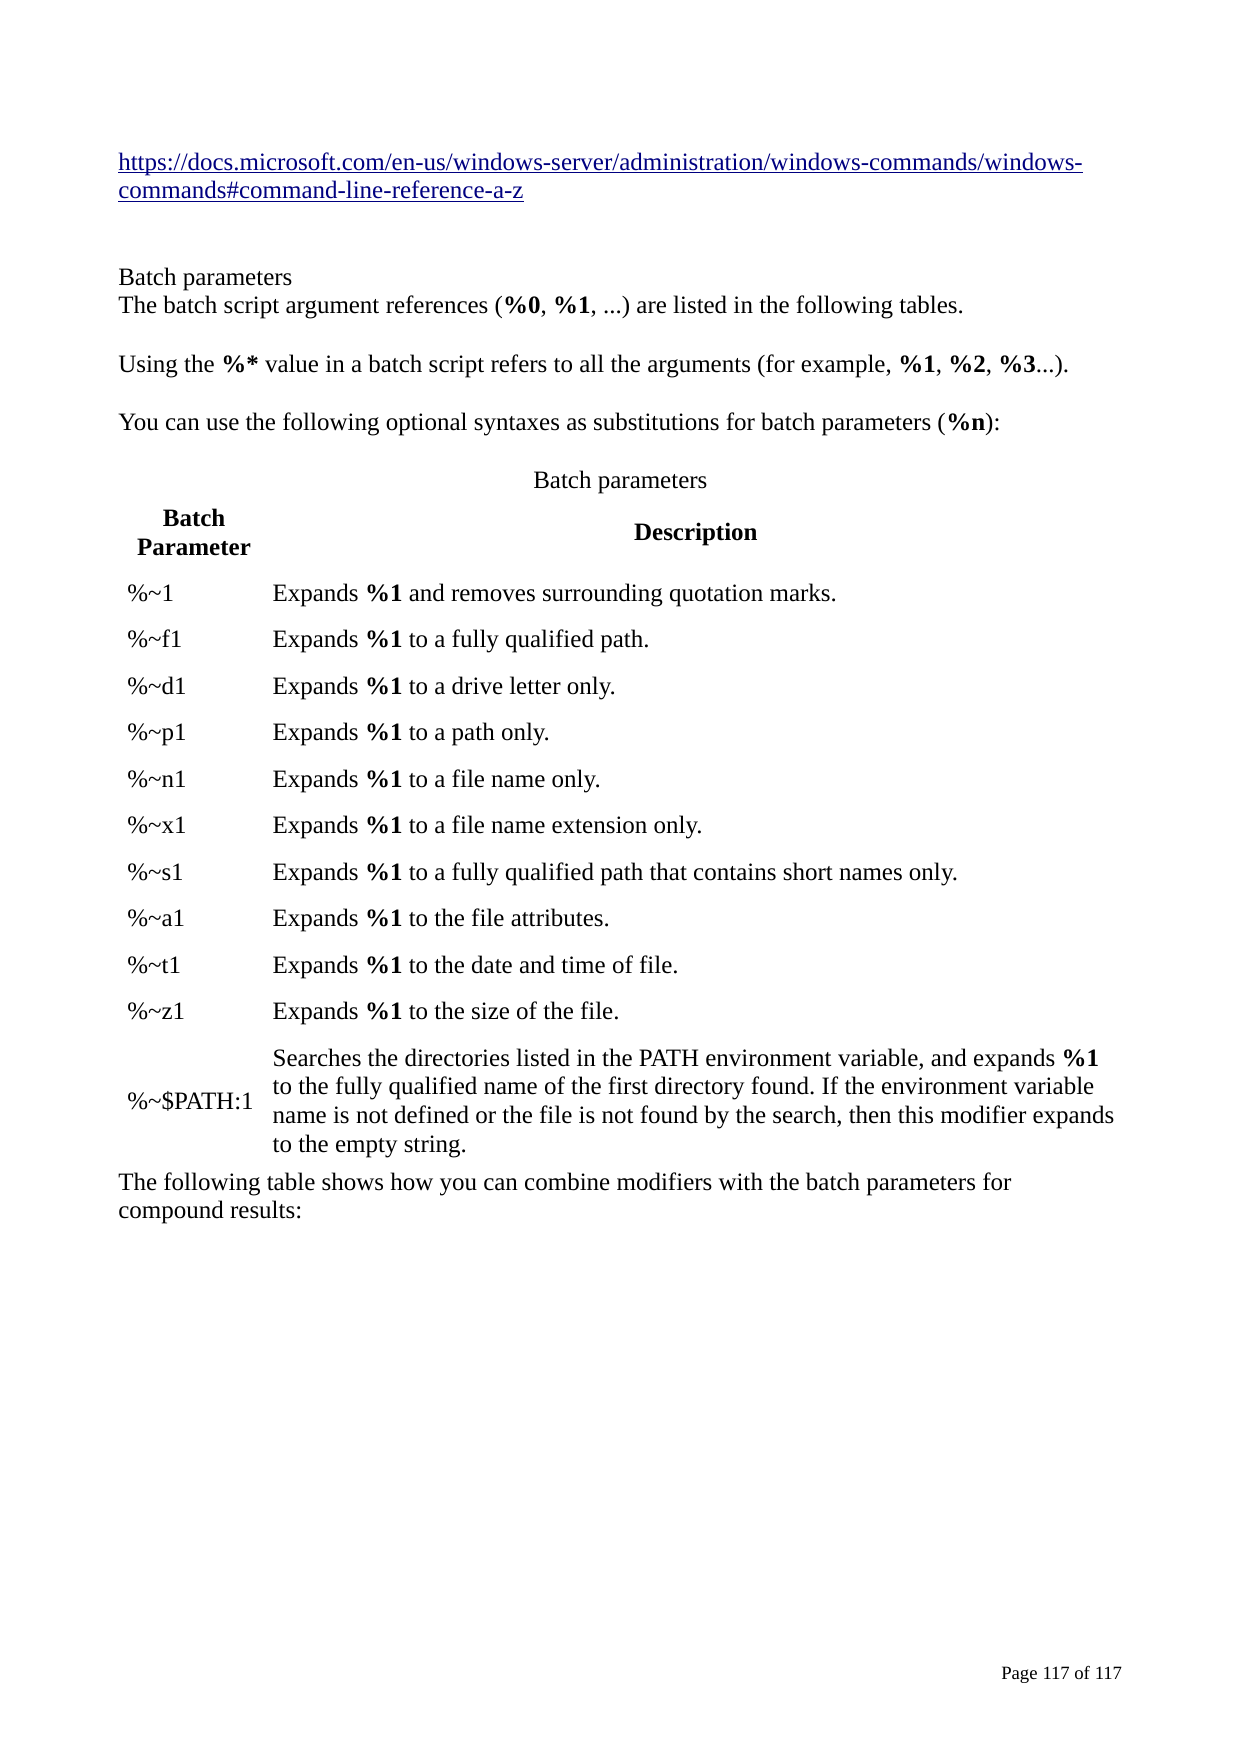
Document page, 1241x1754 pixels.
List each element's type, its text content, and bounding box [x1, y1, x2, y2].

table_cell %~p1 [118, 709, 263, 755]
table_cell Searches the directories listed in the PATH environment variable, and expands %1 to the fully qualified name of the first directory found. If the environment variable name is not defined or the file is not found by the search, then this modifier expands to the empty string. [264, 1034, 1122, 1167]
table_cell %~s1 [118, 848, 263, 894]
text https://docs.microsoft.com/en-us/windows-server/administration/windows-commands/windows-commands#command-line-reference-a-z [118, 147, 1122, 204]
table_cell %~t1 [118, 941, 263, 987]
text The batch script argument references (%0, %1, ...) are listed in the following tables. [118, 291, 1122, 319]
text Using the %* value in a batch script refers to all the arguments (for example, %1, %2, %3...). [118, 349, 1122, 378]
table_cell Expands %1 to the file attributes. [264, 895, 1122, 941]
table_cell Expands %1 to a fully qualified path that contains short names only. [264, 848, 1122, 894]
table_cell Expands %1 to the size of the file. [264, 988, 1122, 1034]
table_cell %~f1 [118, 616, 263, 662]
table_cell %~d1 [118, 662, 263, 709]
table_header Description [264, 494, 1122, 569]
table_cell Expands %1 to a fully qualified path. [264, 616, 1122, 662]
table_cell %~a1 [118, 895, 263, 941]
table_cell %~z1 [118, 988, 263, 1034]
text You can use the following optional syntaxes as substitutions for batch parameters (%n): [118, 407, 1122, 436]
text The following table shows how you can combine modifiers with the batch parameters for compound results: [118, 1167, 1122, 1224]
table_header Batch Parameter [118, 494, 263, 569]
table_cell Expands %1 to a path only. [264, 709, 1122, 755]
table_cell Expands %1 and removes surrounding quotation marks. [264, 569, 1122, 616]
table_cell %~x1 [118, 802, 263, 848]
table_cell %~1 [118, 569, 263, 616]
table_cell Expands %1 to a drive letter only. [264, 662, 1122, 709]
table_cell Expands %1 to a file name only. [264, 755, 1122, 802]
table_cell %~$PATH:1 [118, 1034, 263, 1167]
text Batch parameters [118, 465, 1122, 494]
table_cell %~n1 [118, 755, 263, 802]
text Batch parameters [118, 262, 1122, 291]
table_cell Expands %1 to a file name extension only. [264, 802, 1122, 848]
table_cell Expands %1 to the date and time of file. [264, 941, 1122, 987]
